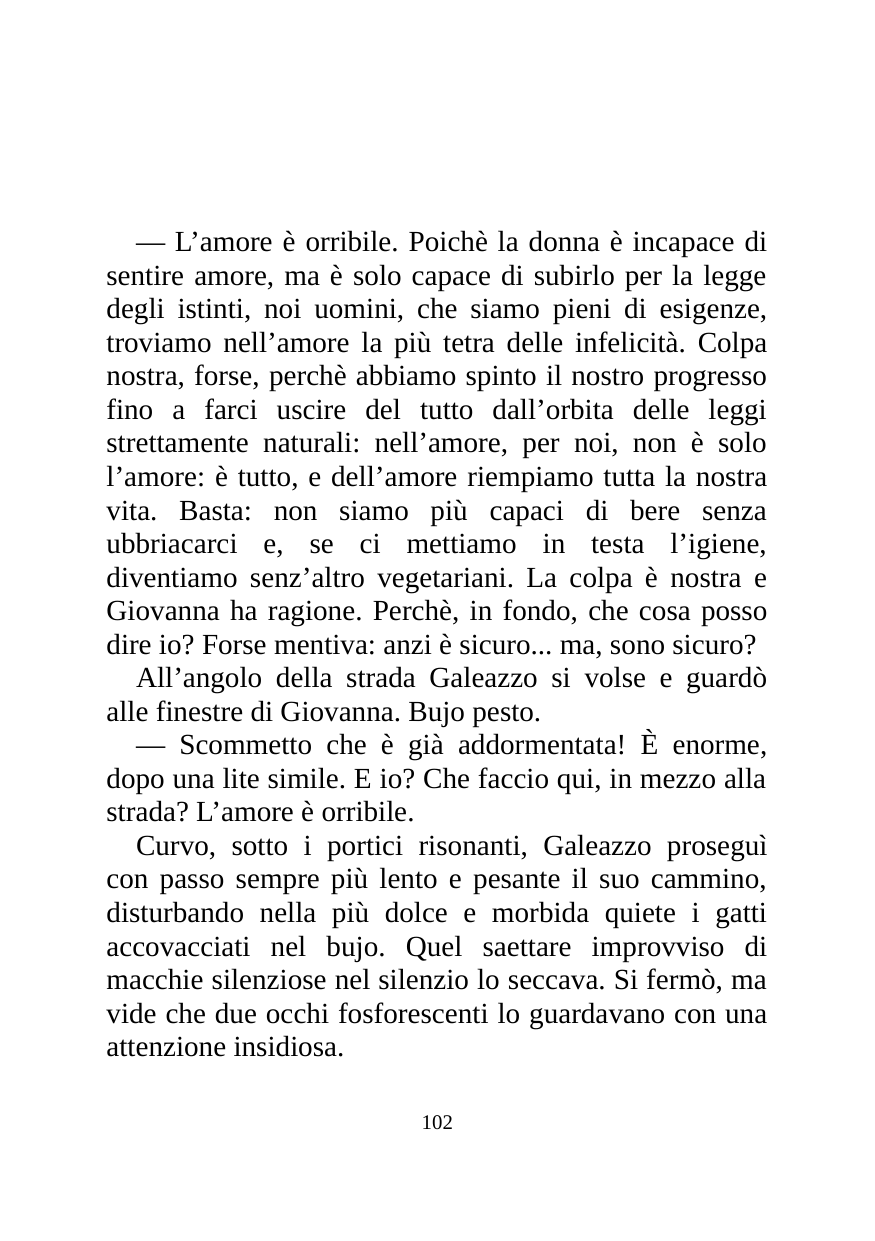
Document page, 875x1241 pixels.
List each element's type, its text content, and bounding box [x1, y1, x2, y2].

text All’angolo della strada Galeazzo si volse e guardò alle finestre di Giovanna. Bujo pesto. [106, 660, 768, 727]
text — L’amore è orribile. Poichè la donna è incapace di sentire amore, ma è solo capace di subirlo per la legge degli istinti, noi uomini, che siamo pieni di esigenze, troviamo nell’amore la più tetra delle infelicità. Colpa nostra, forse, perchè abbiamo spinto il nostro progresso fino a farci uscire del tutto dall’orbita delle leggi strettamente naturali: nell’amore, per noi, non è solo l’amore: è tutto, e dell’amore riempiamo tutta la nostra vita. Basta: non siamo più capaci di bere senza ubbriacarci e, se ci mettiamo in testa l’igiene, diventiamo senz’altro vegetariani. La colpa è nostra e Giovanna ha ragione. Perchè, in fondo, che cosa posso dire io? Forse mentiva: anzi è sicuro... ma, sono sicuro? [106, 224, 768, 660]
text — Scommetto che è già addormentata! È enorme, dopo una lite simile. E io? Che faccio qui, in mezzo alla strada? L’amore è orribile. [106, 727, 768, 828]
text Curvo, sotto i portici risonanti, Galeazzo proseguì con passo sempre più lento e pesante il suo cammino, disturbando nella più dolce e morbida quiete i gatti accovacciati nel bujo. Quel saettare improvviso di macchie silenziose nel silenzio lo seccava. Si fermò, ma vide che due occhi fosforescenti lo guardavano con una attenzione insidiosa. [106, 828, 768, 1063]
